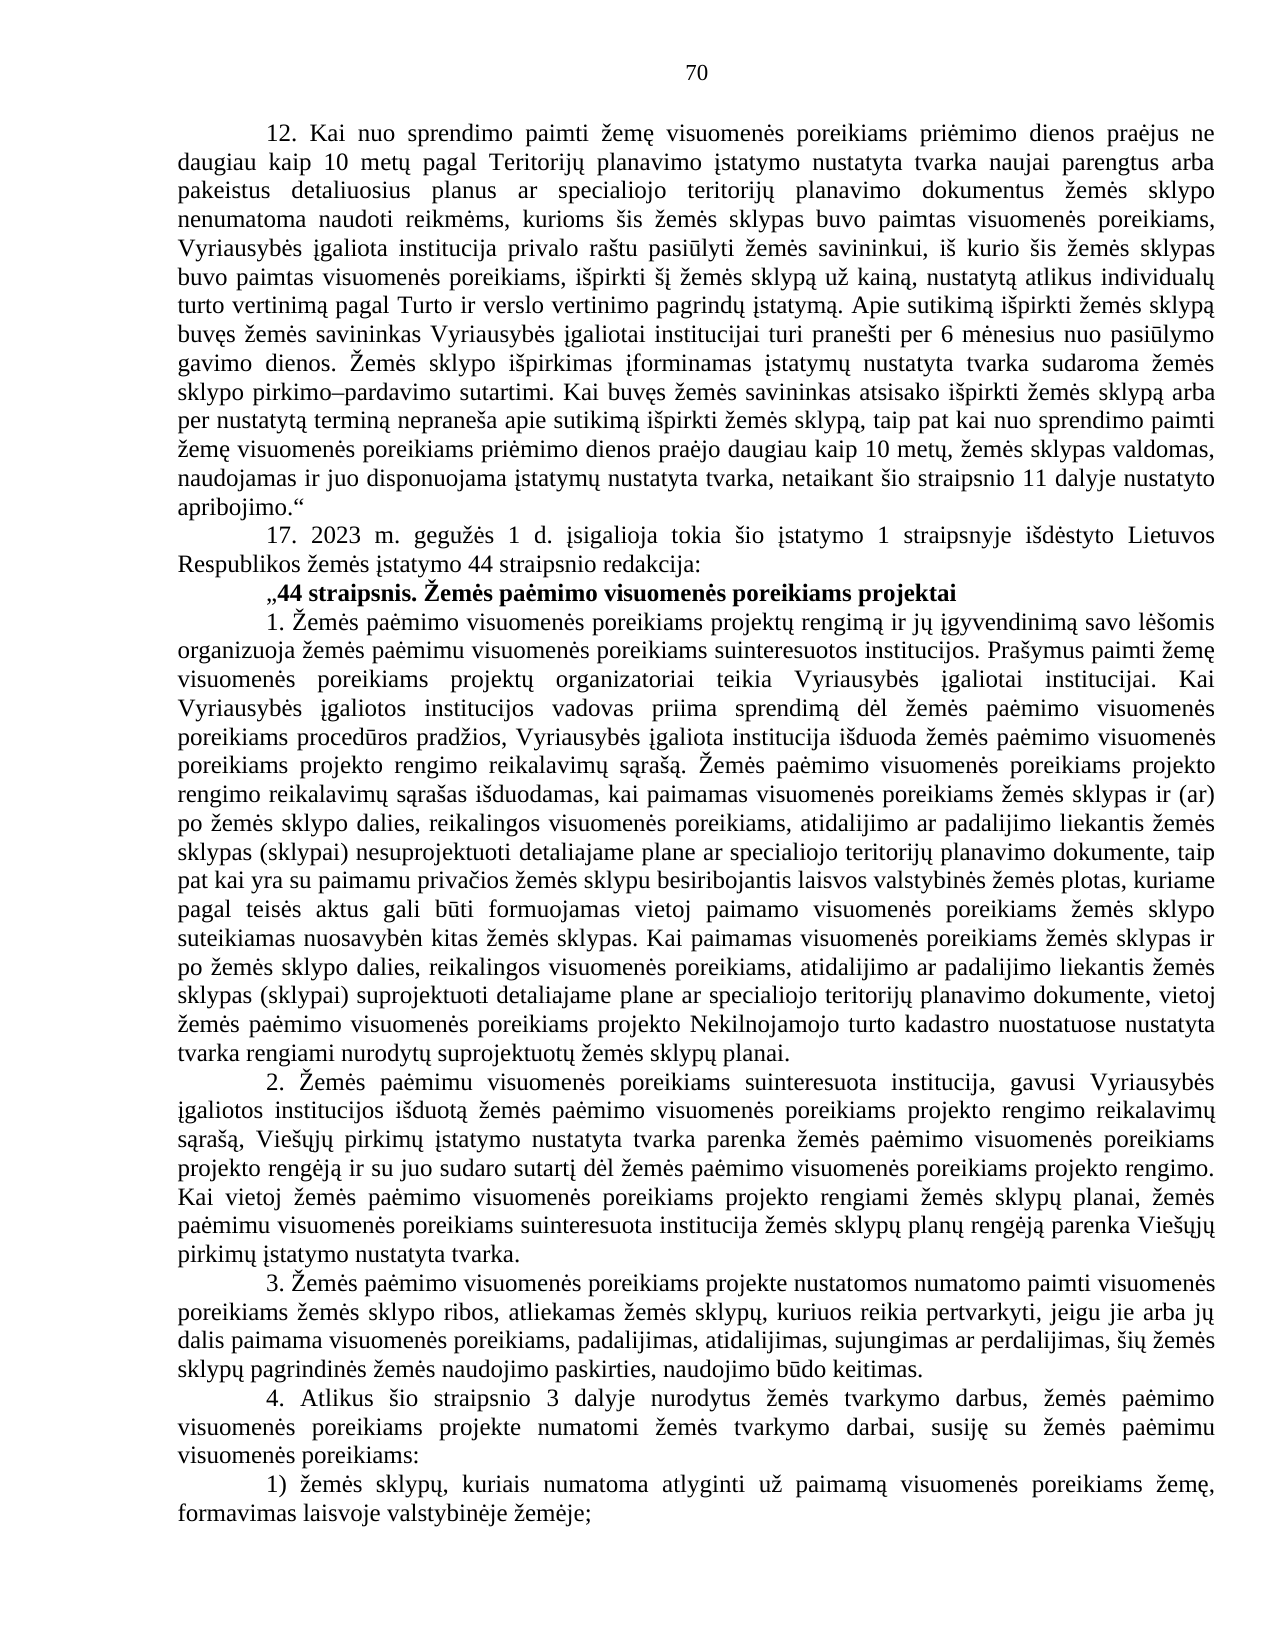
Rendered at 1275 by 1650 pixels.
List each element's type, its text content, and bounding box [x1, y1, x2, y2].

text 1) žemės sklypų, kuriais numatoma atlyginti už paimamą visuomenės poreikiams žemę, formavimas laisvoje valstybinėje žemėje; [177, 1469, 1216, 1527]
text 3. Žemės paėmimo visuomenės poreikiams projekte nustatomos numatomo paimti visuomenės poreikiams žemės sklypo ribos, atliekamas žemės sklypų, kuriuos reikia pertvarkyti, jeigu jie arba jų dalis paimama visuomenės poreikiams, padalijimas, atidalijimas, sujungimas ar perdalijimas, šių žemės sklypų pagrindinės žemės naudojimo paskirties, naudojimo būdo keitimas. [177, 1268, 1216, 1383]
text „44 straipsnis. Žemės paėmimo visuomenės poreikiams projektai [177, 578, 1216, 607]
text 2. Žemės paėmimu visuomenės poreikiams suinteresuota institucija, gavusi Vyriausybės įgaliotos institucijos išduotą žemės paėmimo visuomenės poreikiams projekto rengimo reikalavimų sąrašą, Viešųjų pirkimų įstatymo nustatyta tvarka parenka žemės paėmimo visuomenės poreikiams projekto rengėją ir su juo sudaro sutartį dėl žemės paėmimo visuomenės poreikiams projekto rengimo. Kai vietoj žemės paėmimo visuomenės poreikiams projekto rengiami žemės sklypų planai, žemės paėmimu visuomenės poreikiams suinteresuota institucija žemės sklypų planų rengėją parenka Viešųjų pirkimų įstatymo nustatyta tvarka. [177, 1067, 1216, 1268]
text 17. 2023 m. gegužės 1 d. įsigalioja tokia šio įstatymo 1 straipsnyje išdėstyto Lietuvos Respublikos žemės įstatymo 44 straipsnio redakcija: [177, 521, 1216, 578]
text 1. Žemės paėmimo visuomenės poreikiams projektų rengimą ir jų įgyvendinimą savo lėšomis organizuoja žemės paėmimu visuomenės poreikiams suinteresuotos institucijos. Prašymus paimti žemę visuomenės poreikiams projektų organizatoriai teikia Vyriausybės įgaliotai institucijai. Kai Vyriausybės įgaliotos institucijos vadovas priima sprendimą dėl žemės paėmimo visuomenės poreikiams procedūros pradžios, Vyriausybės įgaliota institucija išduoda žemės paėmimo visuomenės poreikiams projekto rengimo reikalavimų sąrašą. Žemės paėmimo visuomenės poreikiams projekto rengimo reikalavimų sąrašas išduodamas, kai paimamas visuomenės poreikiams žemės sklypas ir (ar) po žemės sklypo dalies, reikalingos visuomenės poreikiams, atidalijimo ar padalijimo liekantis žemės sklypas (sklypai) nesuprojektuoti detaliajame plane ar specialiojo teritorijų planavimo dokumente, taip pat kai yra su paimamu privačios žemės sklypu besiribojantis laisvos valstybinės žemės plotas, kuriame pagal teisės aktus gali būti formuojamas vietoj paimamo visuomenės poreikiams žemės sklypo suteikiamas nuosavybėn kitas žemės sklypas. Kai paimamas visuomenės poreikiams žemės sklypas ir po žemės sklypo dalies, reikalingos visuomenės poreikiams, atidalijimo ar padalijimo liekantis žemės sklypas (sklypai) suprojektuoti detaliajame plane ar specialiojo teritorijų planavimo dokumente, vietoj žemės paėmimo visuomenės poreikiams projekto Nekilnojamojo turto kadastro nuostatuose nustatyta tvarka rengiami nurodytų suprojektuotų žemės sklypų planai. [177, 607, 1216, 1067]
text 12. Kai nuo sprendimo paimti žemę visuomenės poreikiams priėmimo dienos praėjus ne daugiau kaip 10 metų pagal Teritorijų planavimo įstatymo nustatyta tvarka naujai parengtus arba pakeistus detaliuosius planus ar specialiojo teritorijų planavimo dokumentus žemės sklypo nenumatoma naudoti reikmėms, kurioms šis žemės sklypas buvo paimtas visuomenės poreikiams, Vyriausybės įgaliota institucija privalo raštu pasiūlyti žemės savininkui, iš kurio šis žemės sklypas buvo paimtas visuomenės poreikiams, išpirkti šį žemės sklypą už kainą, nustatytą atlikus individualų turto vertinimą pagal Turto ir verslo vertinimo pagrindų įstatymą. Apie sutikimą išpirkti žemės sklypą buvęs žemės savininkas Vyriausybės įgaliotai institucijai turi pranešti per 6 mėnesius nuo pasiūlymo gavimo dienos. Žemės sklypo išpirkimas įforminamas įstatymų nustatyta tvarka sudaroma žemės sklypo pirkimo–pardavimo sutartimi. Kai buvęs žemės savininkas atsisako išpirkti žemės sklypą arba per nustatytą terminą nepraneša apie sutikimą išpirkti žemės sklypą, taip pat kai nuo sprendimo paimti žemę visuomenės poreikiams priėmimo dienos praėjo daugiau kaip 10 metų, žemės sklypas valdomas, naudojamas ir juo disponuojama įstatymų nustatyta tvarka, netaikant šio straipsnio 11 dalyje nustatyto apribojimo.“ [177, 118, 1216, 521]
text 4. Atlikus šio straipsnio 3 dalyje nurodytus žemės tvarkymo darbus, žemės paėmimo visuomenės poreikiams projekte numatomi žemės tvarkymo darbai, susiję su žemės paėmimu visuomenės poreikiams: [177, 1383, 1216, 1469]
